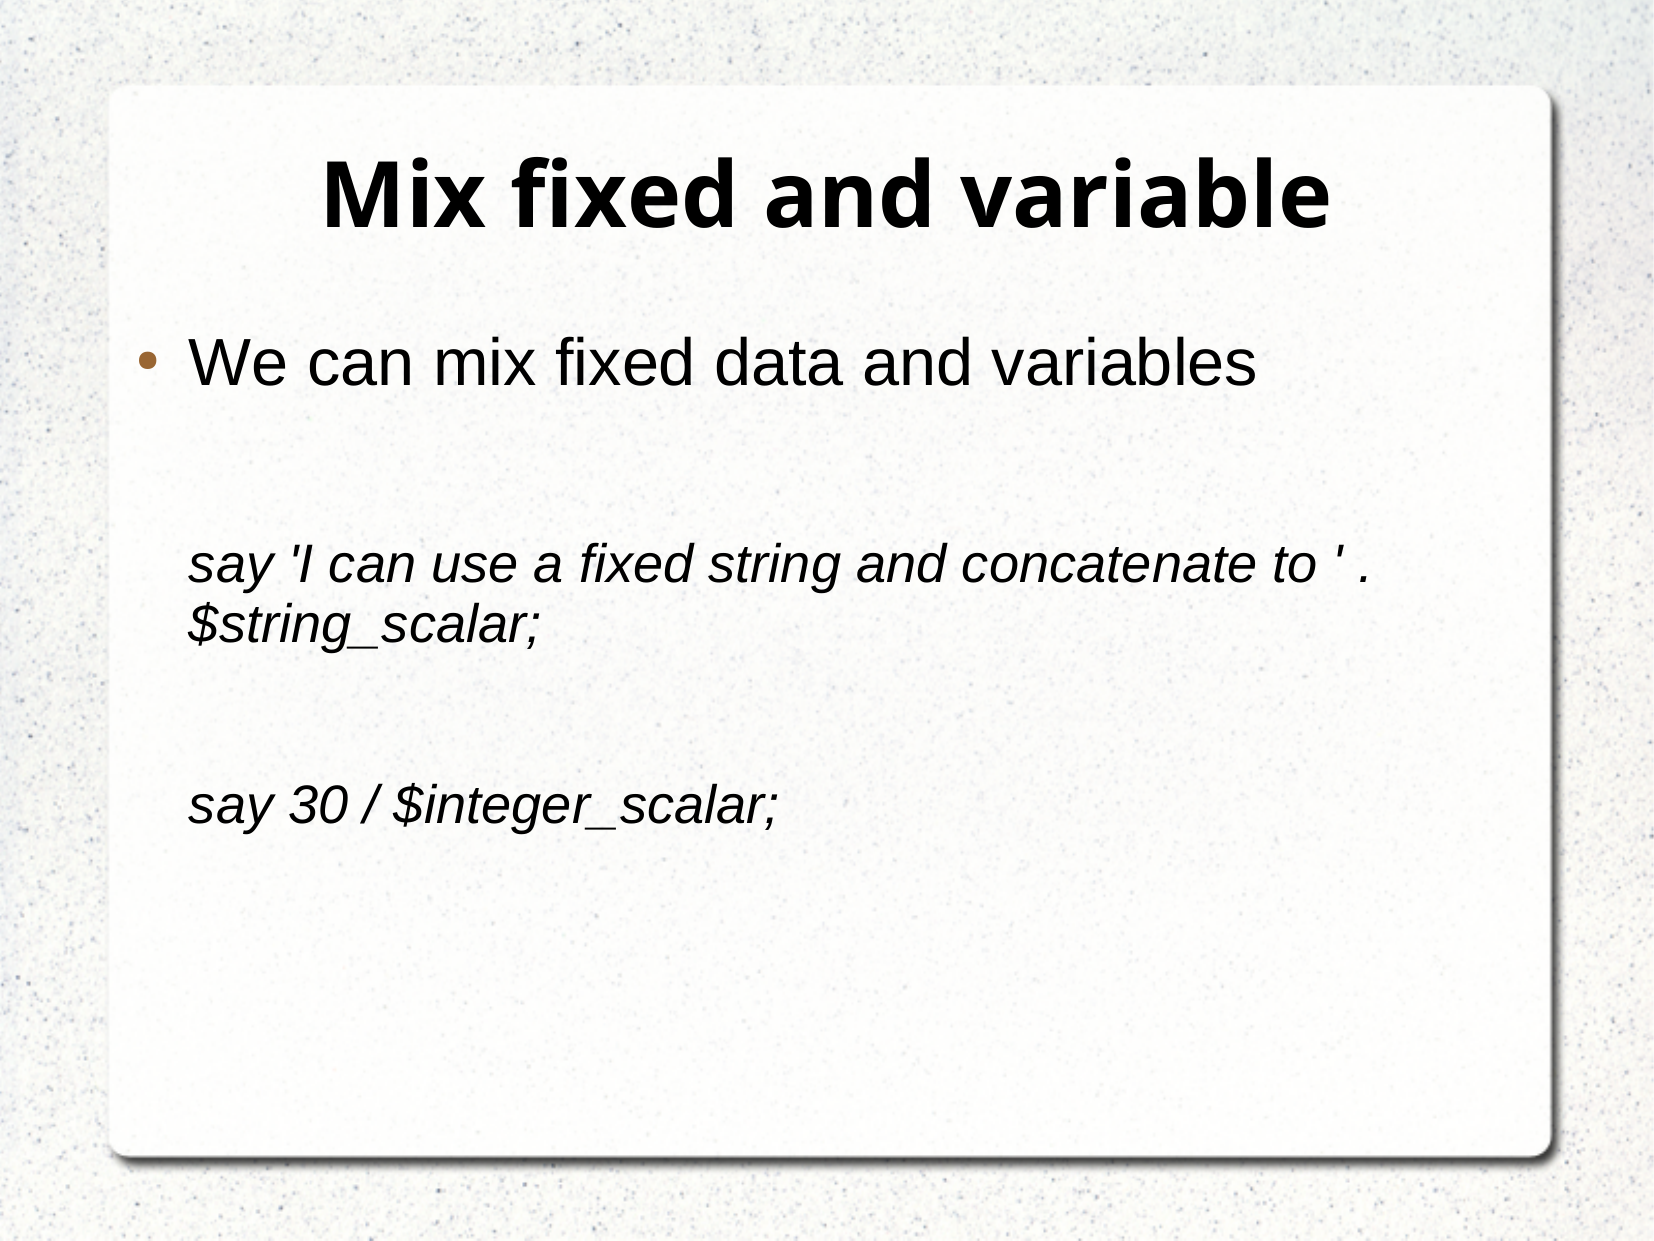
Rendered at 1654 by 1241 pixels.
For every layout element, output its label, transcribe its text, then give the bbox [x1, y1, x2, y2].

list We can mix fixed data and variables say 'I can use a fixed string and concatenate to ' . $string_scalar; say 30 / $integer_scalar; [118, 324, 1506, 1063]
title Mix fixed and variable [118, 88, 1536, 296]
picture [0, 0, 1654, 1241]
